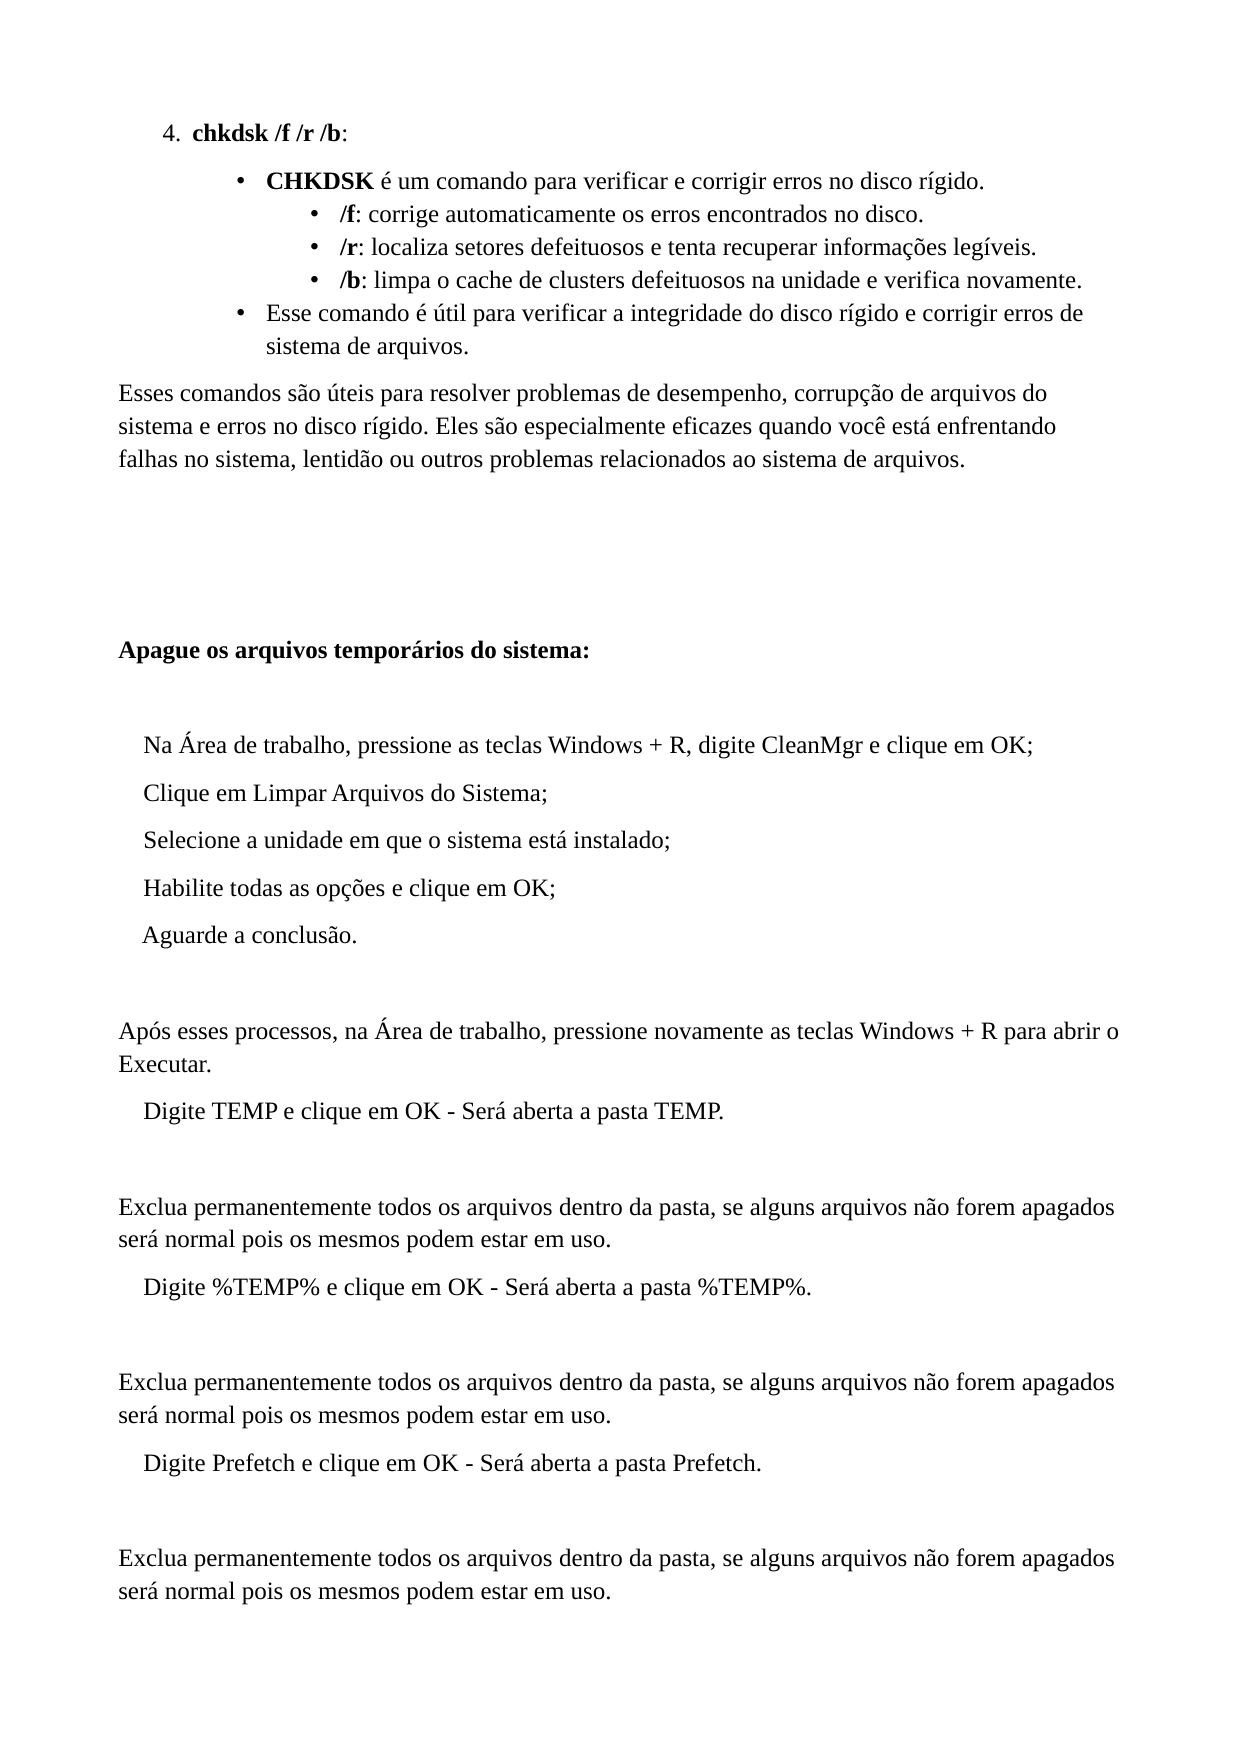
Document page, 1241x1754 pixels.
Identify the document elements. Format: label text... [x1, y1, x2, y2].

text Exclua permanentemente todos os arquivos dentro da pasta, se alguns arquivos não forem apagados será normal pois os mesmos podem estar em uso. [118, 1543, 1122, 1605]
list CHKDSK é um comando para verificar e corrigir erros no disco rígido. [236, 166, 1122, 194]
text Digite %TEMP% e clique em OK - Será aberta a pasta %TEMP%. [118, 1272, 1122, 1301]
text Exclua permanentemente todos os arquivos dentro da pasta, se alguns arquivos não forem apagados será normal pois os mesmos podem estar em uso. [118, 1367, 1122, 1429]
list Esse comando é útil para verificar a integridade do disco rígido e corrigir erros de sistema de arquivos. [236, 298, 1122, 359]
text Habilite todas as opções e clique em OK; [118, 873, 1122, 902]
text Selecione a unidade em que o sistema está instalado; [118, 825, 1122, 854]
text Clique em Limpar Arquivos do Sistema; [118, 778, 1122, 806]
list /b: limpa o cache de clusters defeituosos na unidade e verifica novamente. [310, 265, 1122, 293]
text Apague os arquivos temporários do sistema: [118, 635, 1122, 664]
list /r: localiza setores defeituosos e tenta recuperar informações legíveis. [310, 232, 1122, 261]
text Após esses processos, na Área de trabalho, pressione novamente as teclas Windows + R para abrir o Executar. [118, 1016, 1122, 1077]
text Aguarde a conclusão. [118, 921, 1122, 949]
text Esses comandos são úteis para resolver problemas de desempenho, corrupção de arquivos do sistema e erros no disco rígido. Eles são especialmente eficazes quando você está enfrentando falhas no sistema, lentidão ou outros problemas relacionados ao sistema de arquivos. [118, 378, 1122, 473]
text Na Área de trabalho, pressione as teclas Windows + R, digite CleanMgr e clique em OK; [118, 730, 1122, 759]
text Digite Prefetch e clique em OK - Será aberta a pasta Prefetch. [118, 1448, 1122, 1477]
list /f: corrige automaticamente os erros encontrados no disco. [310, 199, 1122, 227]
list chkdsk /f /r /b: [162, 118, 1122, 147]
text Exclua permanentemente todos os arquivos dentro da pasta, se alguns arquivos não forem apagados será normal pois os mesmos podem estar em uso. [118, 1192, 1122, 1253]
text Digite TEMP e clique em OK - Será aberta a pasta TEMP. [118, 1096, 1122, 1125]
